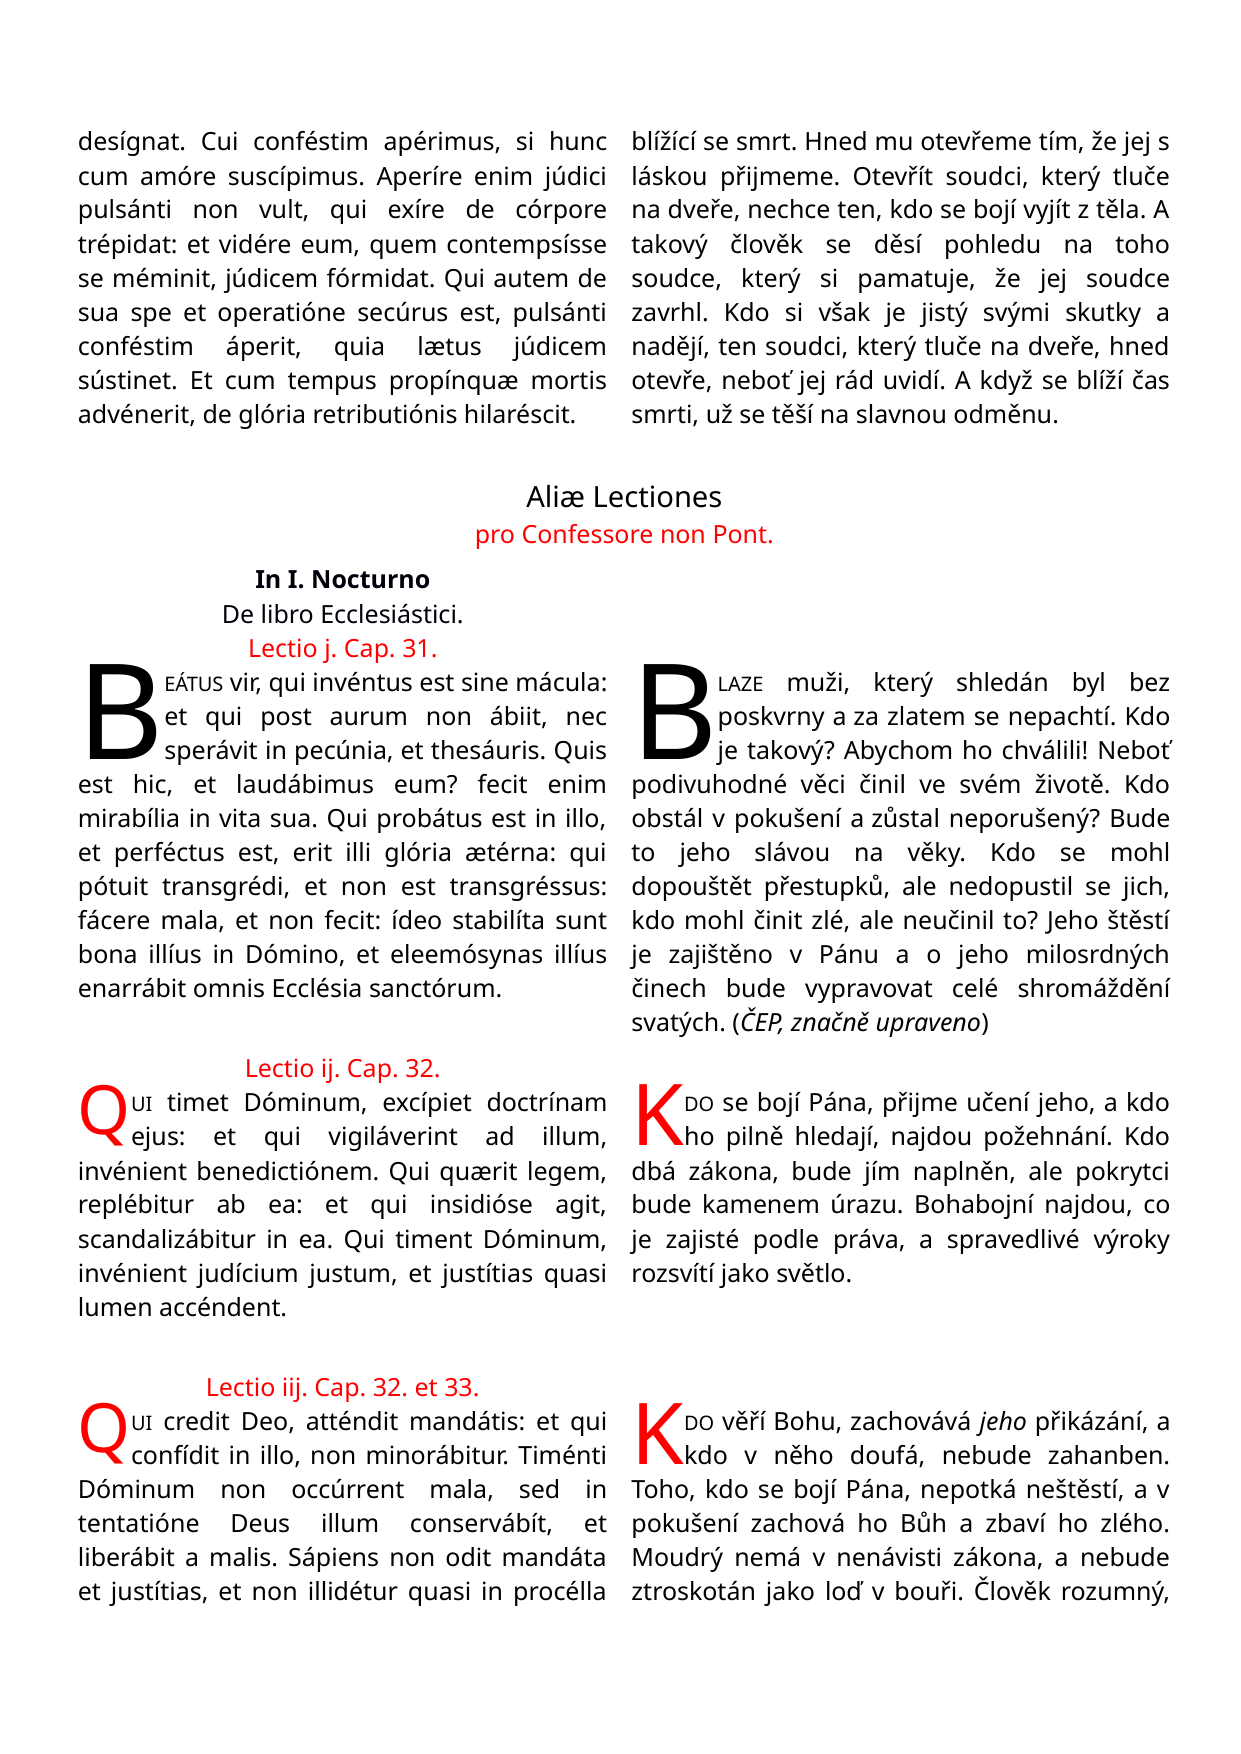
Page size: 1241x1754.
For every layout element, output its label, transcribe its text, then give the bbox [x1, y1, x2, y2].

table_cell In I. Nocturno De libro Ecclesiástici. Lectio j. Cap. 31. Beátus vir, qui invéntus est sine mácula: et qui post aurum non ábiit, nec sperávit in pecúnia‚ et thesáuris. Quis est hic, et laudábimus eum? fecit enim mirabília in vita sua. Qui probátus est in illo, et perféctus est, erit illi glória ætérna: qui pótuit transgrédi, et non est transgréssus: fácere mala, et non fecit: ídeo stabilíta sunt bona illíus in Dómino, et eleemósynas illíus enarrábit omnis Ecclésia sanctórum. [66, 556, 619, 1045]
table_cell Kdo věří Bohu, zachovává jeho přikázání, a kdo v něho doufá, nebude zahanben. Toho, kdo se bojí Pána, nepotká neštěstí, a v pokušení zachová ho Bůh a zbaví ho zlého. Moudrý nemá v nenávisti zákona, a nebude ztroskotán jako loď v bouři. Člověk rozumný, [619, 1364, 1182, 1614]
table_cell blížící se smrt. Hned mu otevřeme tím, že jej s láskou přijmeme. Otevřít soudci, který tluče na dveře, nechce ten, kdo se bojí vyjít z těla. A takový člověk se děsí pohledu na toho soudce, který si pamatuje, že jej soudce zavrhl. Kdo si však je jistý svými skutky a nadějí, ten soudci, který tluče na dveře, hned otevře, neboť jej rád uvidí. A když se blíží čas smrti, už se těší na slavnou odměnu. [619, 118, 1182, 471]
table_cell Blaze muži, který shledán byl bez poskvrny a za zlatem se nepachtí. Kdo je takový? Abychom ho chválili! Neboť podivuhodné věci činil ve svém životě. Kdo obstál v pokušení a zůstal neporušený? Bude to jeho slávou na věky. Kdo se mohl dopouštět přestupků, ale nedopustil se jich, kdo mohl činit zlé, ale neučinil to? Jeho štěstí je zajištěno v Pánu a o jeho milosrdných činech bude vypravovat celé shromáždění svatých. (ČEP, značně upraveno) [619, 556, 1182, 1045]
table_cell Lectio ij. Cap. 32. Qui timet Dóminum, excípiet doctrínam ejus: et qui vigiláverint ad illum, invénient benedictiónem. Qui quærit legem, replébitur ab ea: et qui insidióse agit, scandalizábitur in ea. Qui timent Dóminum, invénient judícium justum, et justítias quasi lumen accéndent. [66, 1045, 619, 1363]
table_cell desígnat. Cui conféstim apérimus, si hunc cum amóre suscípimus. Aperíre enim júdici pulsánti non vult, qui exíre de córpore trépidat: et vidére eum, quem contempsísse se méminit, júdicem fórmidat. Qui autem de sua spe et operatióne secúrus est, pulsánti conféstim áperit, quia lætus júdicem sústinet. Et cum tempus propínquæ mortis advénerit, de glória retributiónis hilaréscit. [66, 118, 619, 471]
table_cell Lectio iij. Cap. 32. et 33. Qui credit Deo, atténdit mandátis: et qui confídit in illo, non minorábitur. Timénti Dóminum non occúrrent mala, sed in tentatióne Deus illum conservábít, et liberábit a malis. Sápiens non odit mandáta et justítias, et non illidétur quasi in procélla [66, 1364, 619, 1614]
table_cell Aliæ Lectiones pro Confessore non Pont. [66, 471, 1182, 556]
table_cell Kdo se bojí Pána, přijme učení jeho, a kdo ho pilně hledají, najdou požehnání. Kdo dbá zákona, bude jím naplněn, ale pokrytci bude kamenem úrazu. Bohabojní najdou, co je zajisté podle práva, a spravedlivé výroky rozsvítí jako světlo. [619, 1045, 1182, 1363]
